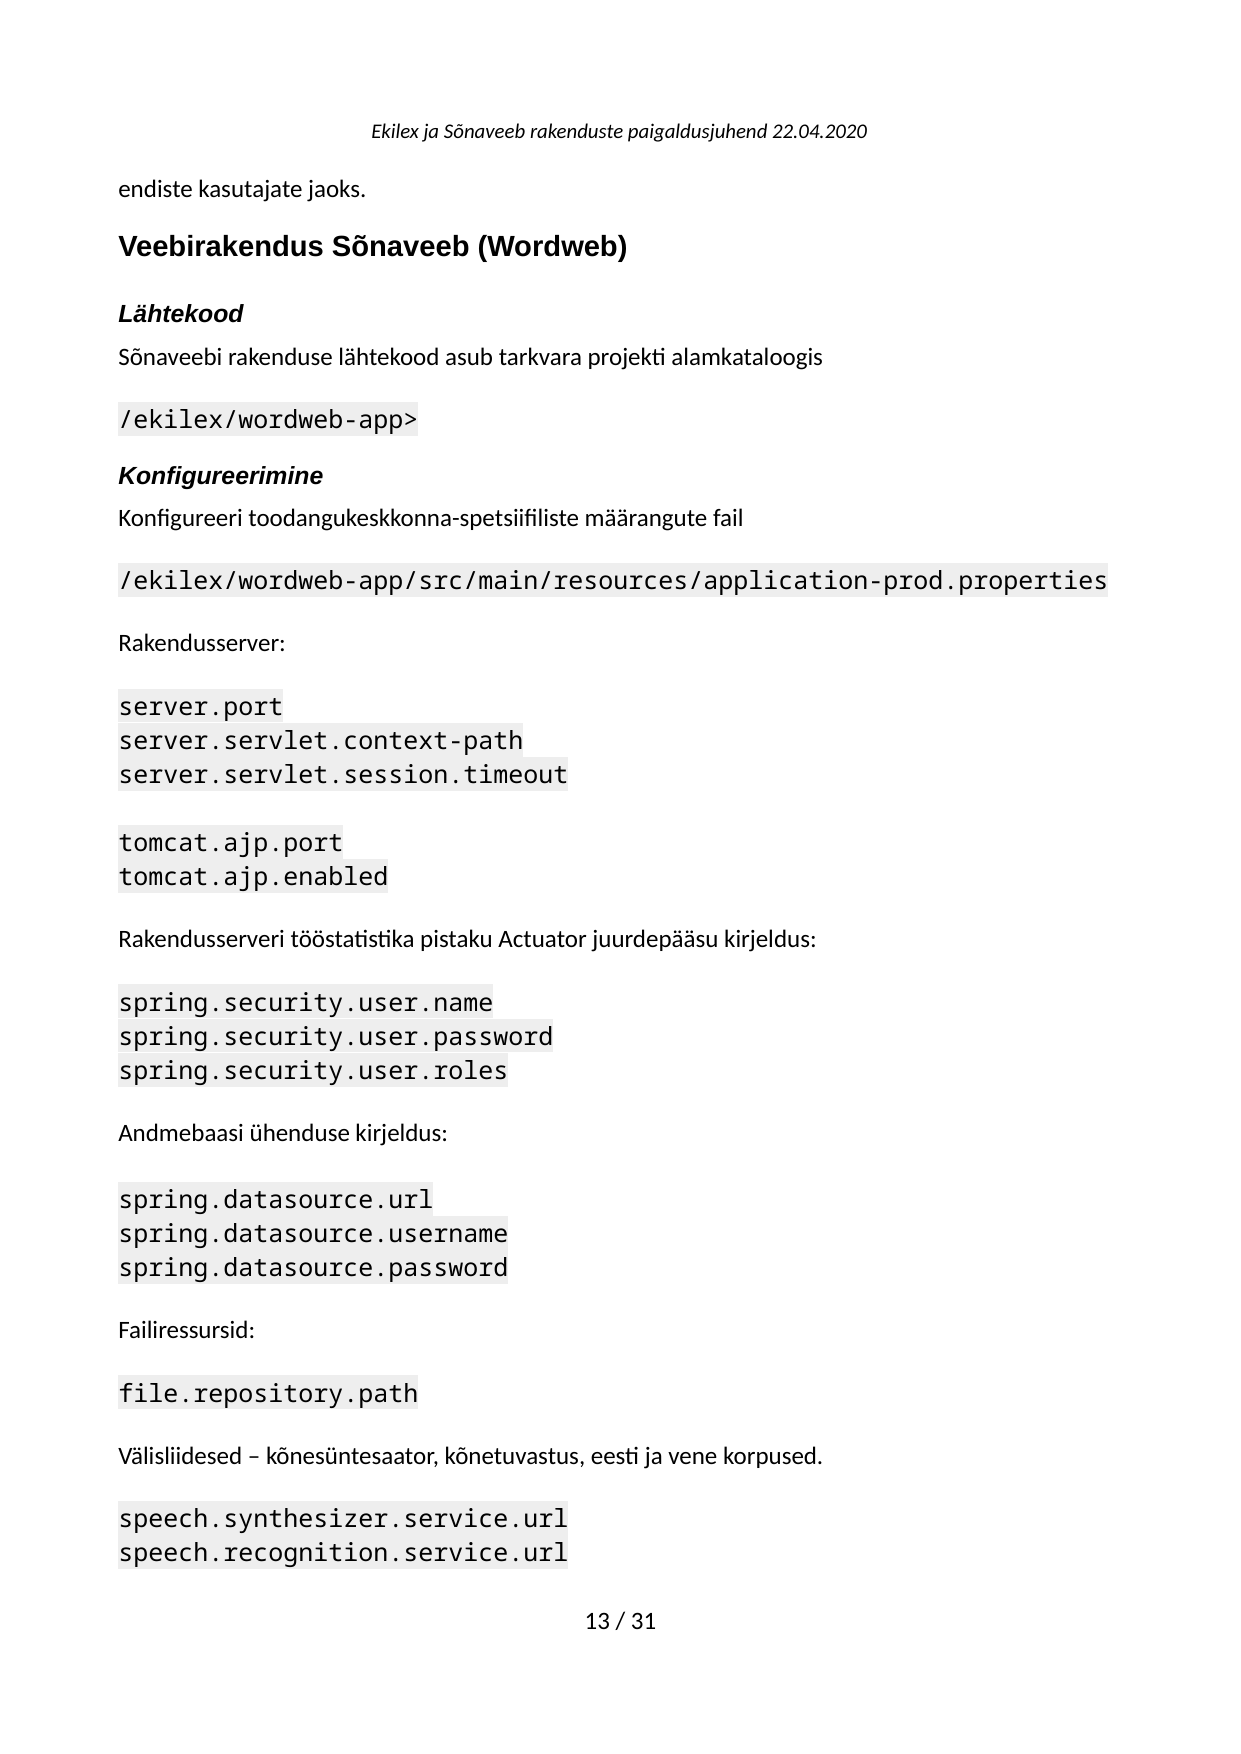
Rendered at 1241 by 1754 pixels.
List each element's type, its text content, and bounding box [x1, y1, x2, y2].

text tomcat.ajp.enabled [118, 859, 1122, 893]
text server.servlet.context-path [118, 722, 1122, 757]
text speech.recognition.service.url [118, 1535, 1122, 1569]
text spring.datasource.password [118, 1250, 1122, 1284]
text /ekilex/wordweb-app/src/main/resources/application-prod.properties [118, 563, 1122, 597]
text spring.security.user.password [118, 1018, 1122, 1052]
text Andmebaasi ühenduse kirjeldus: [118, 1117, 1122, 1148]
text Konfigureeri toodangukeskkonna-spetsiifiliste määrangute fail [118, 502, 1122, 532]
text speech.synthesizer.service.url [118, 1501, 1122, 1535]
text server.port [118, 688, 1122, 722]
subtitle Konfigureerimine [118, 461, 1122, 489]
text /ekilex/wordweb-app> [118, 402, 1122, 436]
subtitle Veebirakendus Sõnaveeb (Wordweb) [118, 228, 1122, 262]
text endiste kasutajate jaoks. [118, 173, 1122, 203]
text spring.datasource.username [118, 1216, 1122, 1250]
text Failiressursid: [118, 1314, 1122, 1345]
text spring.datasource.url [118, 1182, 1122, 1216]
text Välisliidesed – kõnesüntesaator, kõnetuvastus, eesti ja vene korpused. [118, 1440, 1122, 1471]
text Rakendusserver: [118, 627, 1122, 658]
text spring.security.user.roles [118, 1052, 1122, 1087]
text Rakendusserveri tööstatistika pistaku Actuator juurdepääsu kirjeldus: [118, 923, 1122, 954]
text Sõnaveebi rakenduse lähtekood asub tarkvara projekti alamkataloogis [118, 341, 1122, 371]
text file.repository.path [118, 1375, 1122, 1409]
text spring.security.user.name [118, 984, 1122, 1018]
subtitle Lähtekood [118, 299, 1122, 328]
text tomcat.ajp.port [118, 825, 1122, 859]
text server.servlet.session.timeout [118, 757, 1122, 791]
